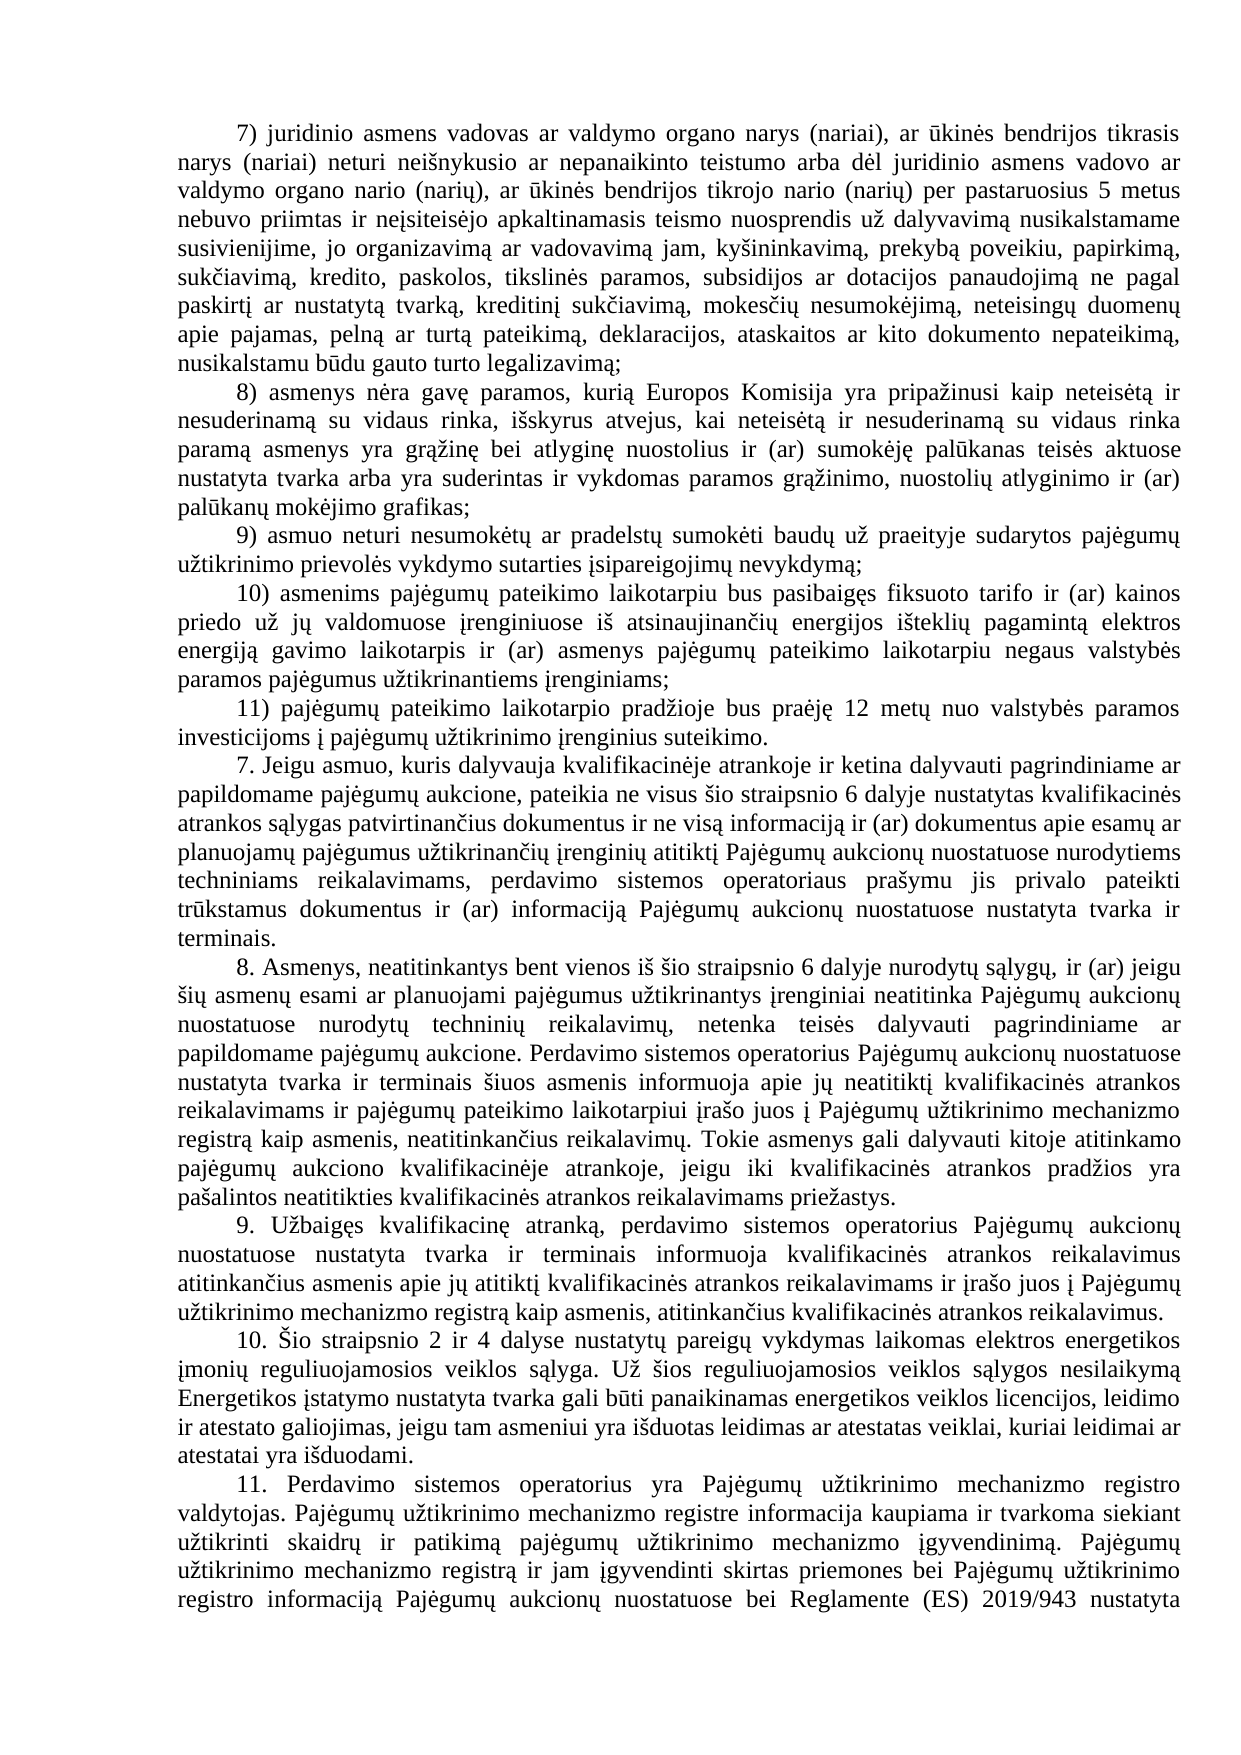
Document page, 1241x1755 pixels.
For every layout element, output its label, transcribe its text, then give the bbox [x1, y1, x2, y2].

text 10. Šio straipsnio 2 ir 4 dalyse nustatytų pareigų vykdymas laikomas elektros energetikos įmonių reguliuojamosios veiklos sąlyga. Už šios reguliuojamosios veiklos sąlygos nesilaikymą Energetikos įstatymo nustatyta tvarka gali būti panaikinamas energetikos veiklos licencijos, leidimo ir atestato galiojimas, jeigu tam asmeniui yra išduotas leidimas ar atestatas veiklai, kuriai leidimai ar atestatai yra išduodami. [177, 1326, 1181, 1469]
text 11) pajėgumų pateikimo laikotarpio pradžioje bus praėję 12 metų nuo valstybės paramos investicijoms į pajėgumų užtikrinimo įrenginius suteikimo. [177, 693, 1181, 751]
text 11. Perdavimo sistemos operatorius yra Pajėgumų užtikrinimo mechanizmo registro valdytojas. Pajėgumų užtikrinimo mechanizmo registre informacija kaupiama ir tvarkoma siekiant užtikrinti skaidrų ir patikimą pajėgumų užtikrinimo mechanizmo įgyvendinimą. Pajėgumų užtikrinimo mechanizmo registrą ir jam įgyvendinti skirtas priemones bei Pajėgumų užtikrinimo registro informaciją Pajėgumų aukcionų nuostatuose bei Reglamente (ES) 2019/943 nustatyta [177, 1469, 1181, 1613]
text 8) asmenys nėra gavę paramos, kurią Europos Komisija yra pripažinusi kaip neteisėtą ir nesuderinamą su vidaus rinka, išskyrus atvejus, kai neteisėtą ir nesuderinamą su vidaus rinka paramą asmenys yra grąžinę bei atlyginę nuostolius ir (ar) sumokėję palūkanas teisės aktuose nustatyta tvarka arba yra suderintas ir vykdomas paramos grąžinimo, nuostolių atlyginimo ir (ar) palūkanų mokėjimo grafikas; [177, 377, 1181, 521]
text 7) juridinio asmens vadovas ar valdymo organo narys (nariai), ar ūkinės bendrijos tikrasis narys (nariai) neturi neišnykusio ar nepanaikinto teistumo arba dėl juridinio asmens vadovo ar valdymo organo nario (narių), ar ūkinės bendrijos tikrojo nario (narių) per pastaruosius 5 metus nebuvo priimtas ir neįsiteisėjo apkaltinamasis teismo nuosprendis už dalyvavimą nusikalstamame susivienijime, jo organizavimą ar vadovavimą jam, kyšininkavimą, prekybą poveikiu, papirkimą, sukčiavimą, kredito, paskolos, tikslinės paramos, subsidijos ar dotacijos panaudojimą ne pagal paskirtį ar nustatytą tvarką, kreditinį sukčiavimą, mokesčių nesumokėjimą, neteisingų duomenų apie pajamas, pelną ar turtą pateikimą, deklaracijos, ataskaitos ar kito dokumento nepateikimą, nusikalstamu būdu gauto turto legalizavimą; [177, 118, 1181, 377]
text 9) asmuo neturi nesumokėtų ar pradelstų sumokėti baudų už praeityje sudarytos pajėgumų užtikrinimo prievolės vykdymo sutarties įsipareigojimų nevykdymą; [177, 521, 1181, 578]
text 7. Jeigu asmuo, kuris dalyvauja kvalifikacinėje atrankoje ir ketina dalyvauti pagrindiniame ar papildomame pajėgumų aukcione, pateikia ne visus šio straipsnio 6 dalyje nustatytas kvalifikacinės atrankos sąlygas patvirtinančius dokumentus ir ne visą informaciją ir (ar) dokumentus apie esamų ar planuojamų pajėgumus užtikrinančių įrenginių atitiktį Pajėgumų aukcionų nuostatuose nurodytiems techniniams reikalavimams, perdavimo sistemos operatoriaus prašymu jis privalo pateikti trūkstamus dokumentus ir (ar) informaciją Pajėgumų aukcionų nuostatuose nustatyta tvarka ir terminais. [177, 751, 1181, 952]
text 8. Asmenys, neatitinkantys bent vienos iš šio straipsnio 6 dalyje nurodytų sąlygų, ir (ar) jeigu šių asmenų esami ar planuojami pajėgumus užtikrinantys įrenginiai neatitinka Pajėgumų aukcionų nuostatuose nurodytų techninių reikalavimų, netenka teisės dalyvauti pagrindiniame ar papildomame pajėgumų aukcione. Perdavimo sistemos operatorius Pajėgumų aukcionų nuostatuose nustatyta tvarka ir terminais šiuos asmenis informuoja apie jų neatitiktį kvalifikacinės atrankos reikalavimams ir pajėgumų pateikimo laikotarpiui įrašo juos į Pajėgumų užtikrinimo mechanizmo registrą kaip asmenis, neatitinkančius reikalavimų. Tokie asmenys gali dalyvauti kitoje atitinkamo pajėgumų aukciono kvalifikacinėje atrankoje, jeigu iki kvalifikacinės atrankos pradžios yra pašalintos neatitikties kvalifikacinės atrankos reikalavimams priežastys. [177, 952, 1181, 1211]
text 10) asmenims pajėgumų pateikimo laikotarpiu bus pasibaigęs fiksuoto tarifo ir (ar) kainos priedo už jų valdomuose įrenginiuose iš atsinaujinančių energijos išteklių pagamintą elektros energiją gavimo laikotarpis ir (ar) asmenys pajėgumų pateikimo laikotarpiu negaus valstybės paramos pajėgumus užtikrinantiems įrenginiams; [177, 578, 1181, 693]
text 9. Užbaigęs kvalifikacinę atranką, perdavimo sistemos operatorius Pajėgumų aukcionų nuostatuose nustatyta tvarka ir terminais informuoja kvalifikacinės atrankos reikalavimus atitinkančius asmenis apie jų atitiktį kvalifikacinės atrankos reikalavimams ir įrašo juos į Pajėgumų užtikrinimo mechanizmo registrą kaip asmenis, atitinkančius kvalifikacinės atrankos reikalavimus. [177, 1211, 1181, 1326]
